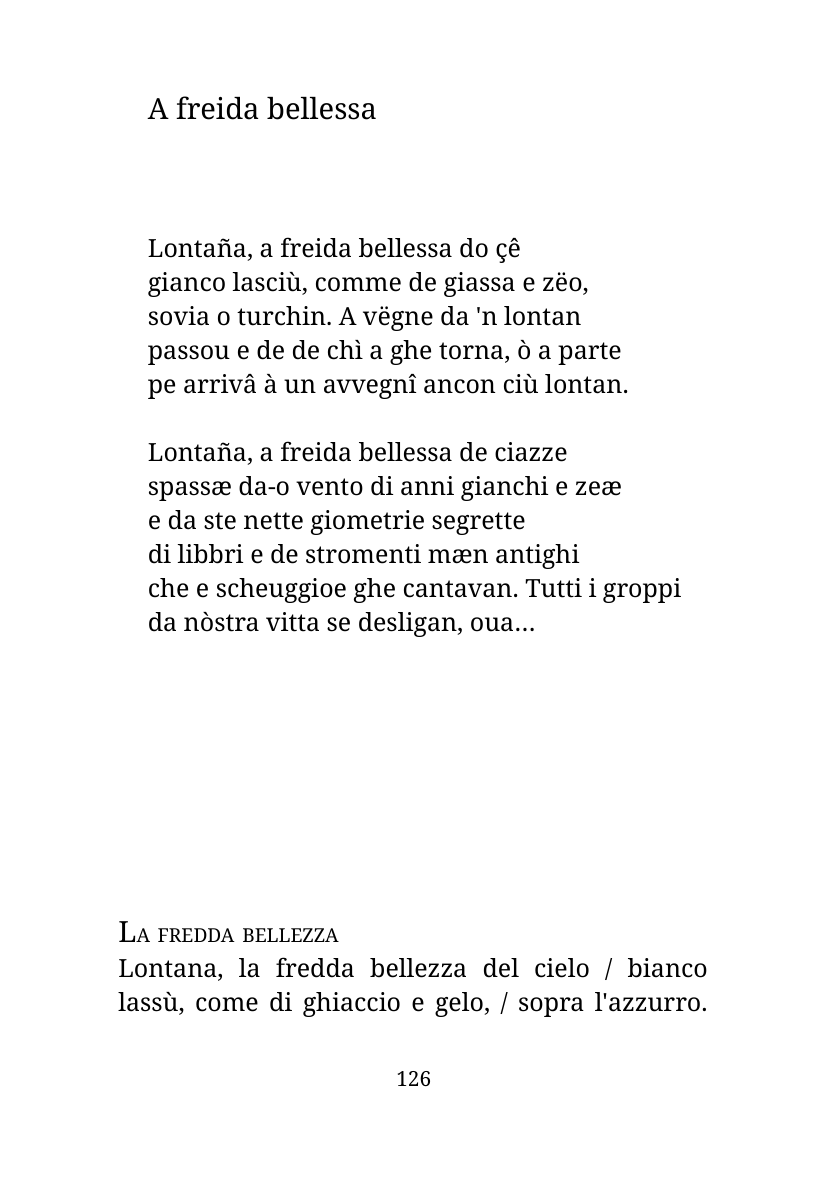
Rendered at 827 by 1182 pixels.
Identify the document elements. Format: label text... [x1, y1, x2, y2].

text che e scheuggioe ghe cantavan. Tutti i groppi [118, 571, 709, 605]
text pe arrivâ à un avvegnî ancon ciù lontan. [118, 367, 709, 401]
text Lontaña, a freida bellessa de ciazze [118, 435, 709, 469]
text passou e de de chì a ghe torna, ò a parte [118, 333, 709, 367]
text Lontana, la fredda bellezza del cielo / bianco lassù, come di ghiaccio e gelo, / sopra l'azzurro. [118, 951, 709, 1019]
text gianco lasciù, comme de giassa e zëo, [118, 264, 709, 298]
text da nòstra vitta se desligan, oua… [118, 605, 709, 639]
text A freida bellessa [118, 88, 709, 128]
text La fredda bellezza [118, 911, 709, 951]
text di libbri e de stromenti mæn antighi [118, 537, 709, 571]
text Lontaña, a freida bellessa do çê [118, 230, 709, 264]
text spassæ da-o vento di anni gianchi e zeæ [118, 469, 709, 503]
text e da ste nette giometrie segrette [118, 503, 709, 537]
text sovia o turchin. A vëgne da 'n lontan [118, 298, 709, 333]
